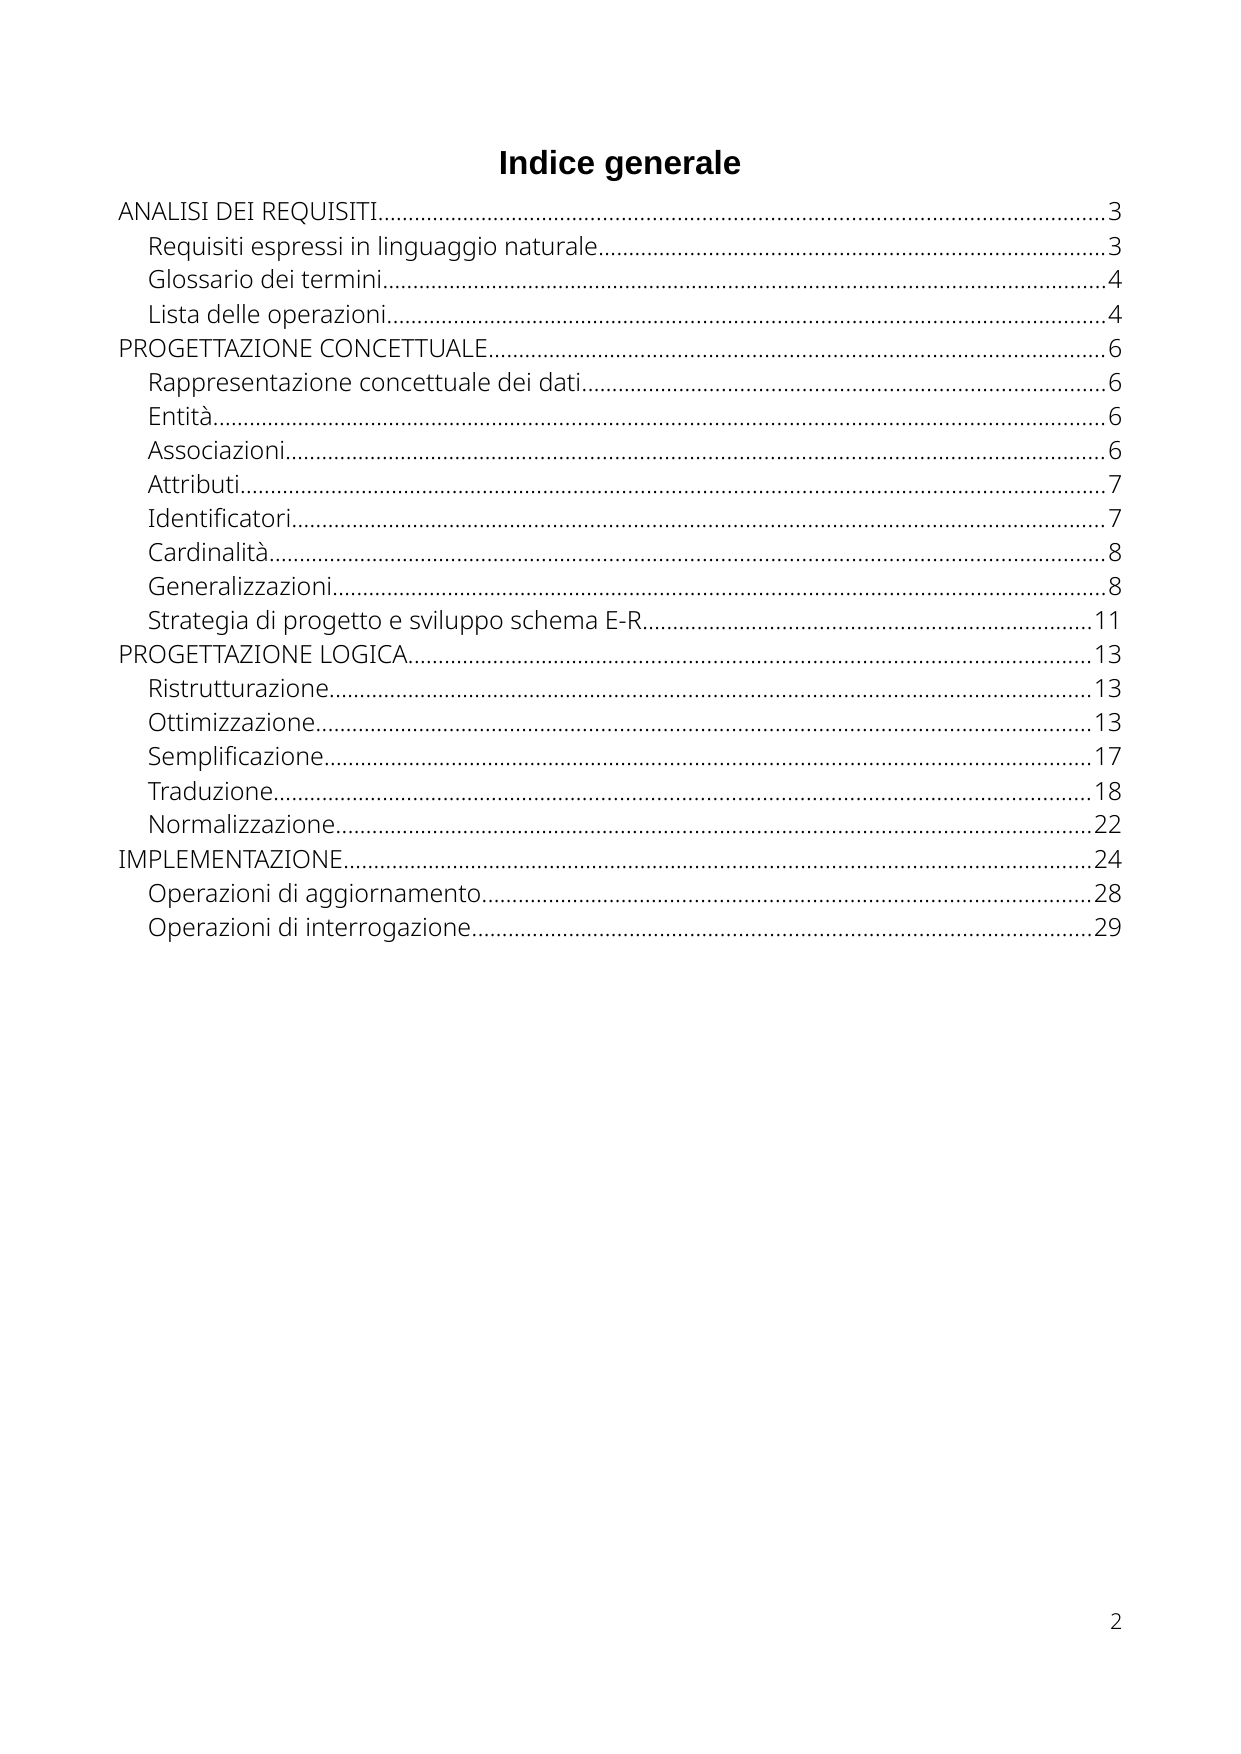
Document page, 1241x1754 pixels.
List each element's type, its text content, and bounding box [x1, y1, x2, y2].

text Operazioni di aggiornamento 28 [148, 875, 1122, 909]
text Rappresentazione concettuale dei dati 6 [148, 364, 1122, 398]
text PROGETTAZIONE LOGICA 13 [118, 637, 1122, 671]
text ANALISI DEI REQUISITI 3 [118, 194, 1122, 228]
text Attributi 7 [148, 467, 1122, 501]
text IMPLEMENTAZIONE 24 [118, 841, 1122, 875]
text Glossario dei termini 4 [148, 262, 1122, 296]
text Identificatori 7 [148, 501, 1122, 535]
subtitle Indice generale [118, 143, 1122, 182]
text Lista delle operazioni 4 [148, 296, 1122, 330]
text Cardinalità 8 [148, 535, 1122, 569]
text Ristrutturazione 13 [148, 671, 1122, 705]
text PROGETTAZIONE CONCETTUALE 6 [118, 330, 1122, 364]
text Normalizzazione 22 [148, 807, 1122, 841]
text Associazioni 6 [148, 432, 1122, 467]
text Generalizzazioni 8 [148, 569, 1122, 603]
text Strategia di progetto e sviluppo schema E-R 11 [148, 603, 1122, 637]
text Operazioni di interrogazione 29 [148, 909, 1122, 943]
text Requisiti espressi in linguaggio naturale 3 [148, 228, 1122, 262]
text Entità 6 [148, 398, 1122, 432]
text Traduzione 18 [148, 773, 1122, 807]
text Semplificazione 17 [148, 739, 1122, 773]
text Ottimizzazione 13 [148, 705, 1122, 739]
